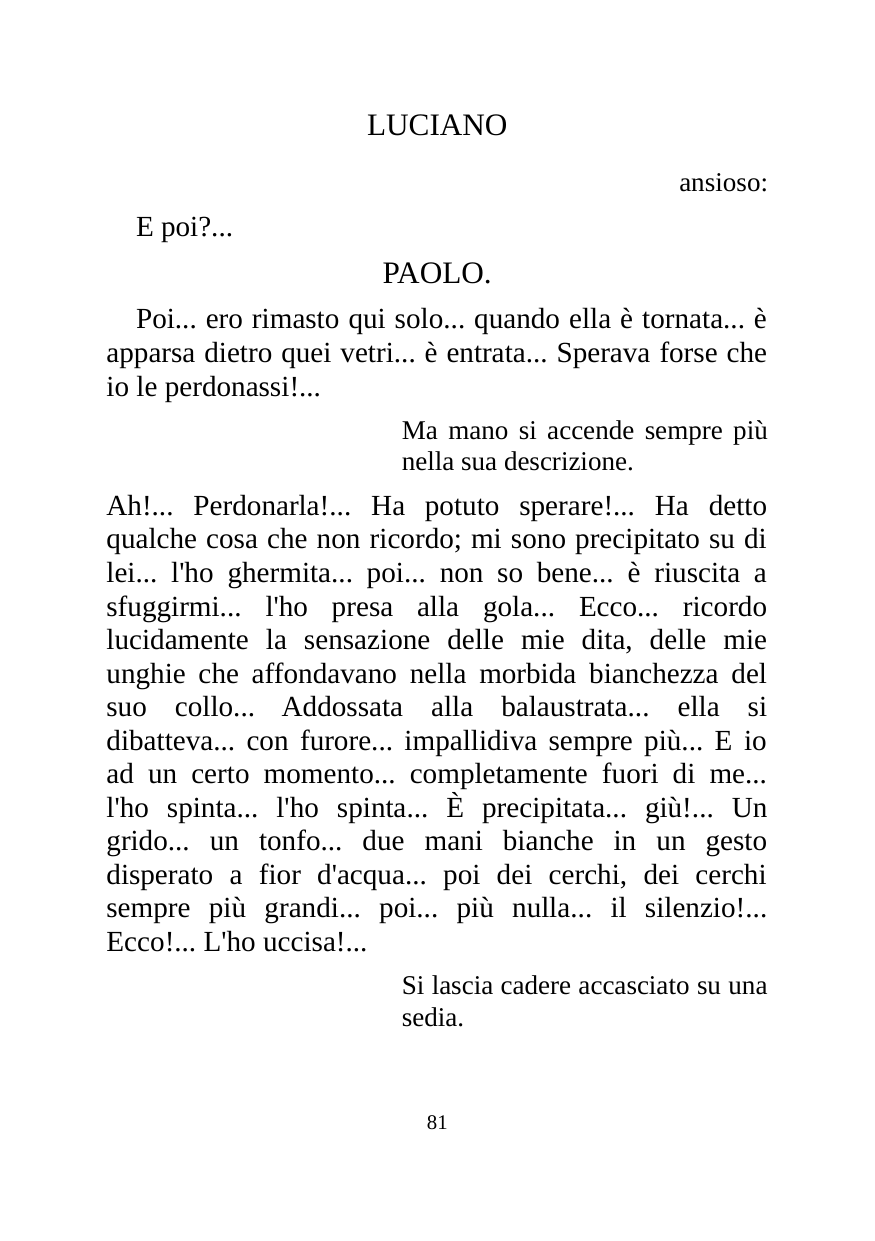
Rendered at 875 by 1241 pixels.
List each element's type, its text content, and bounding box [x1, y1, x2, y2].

text Poi... ero rimasto qui solo... quando ella è tornata... è apparsa dietro quei vetri... è entrata... Sperava forse che io le perdonassi!... [106, 302, 768, 402]
text LUCIANO [106, 106, 768, 142]
text ansioso: [402, 166, 768, 197]
text PAOLO. [106, 254, 768, 290]
text Si lascia cadere accasciato su una sedia. [402, 969, 768, 1032]
text Ma mano si accende sempre più nella sua descrizione. [402, 414, 768, 476]
text E poi?... [106, 209, 768, 242]
text Ah!... Perdonarla!... Ha potuto sperare!... Ha detto qualche cosa che non ricordo; mi sono precipitato su di lei... l'ho ghermita... poi... non so bene... è riuscita a sfuggirmi... l'ho presa alla gola... Ecco... ricordo lucidamente la sensazione delle mie dita, delle mie unghie che affondavano nella morbida bianchezza del suo collo... Addossata alla balaustrata... ella si dibatteva... con furore... impallidiva sempre più... E io ad un certo momento... completamente fuori di me... l'ho spinta... l'ho spinta... È precipitata... giù!... Un grido... un tonfo... due mani bianche in un gesto disperato a fior d'acqua... poi dei cerchi, dei cerchi sempre più grandi... poi... più nulla... il silenzio!... Ecco!... L'ho uccisa!... [106, 488, 768, 958]
